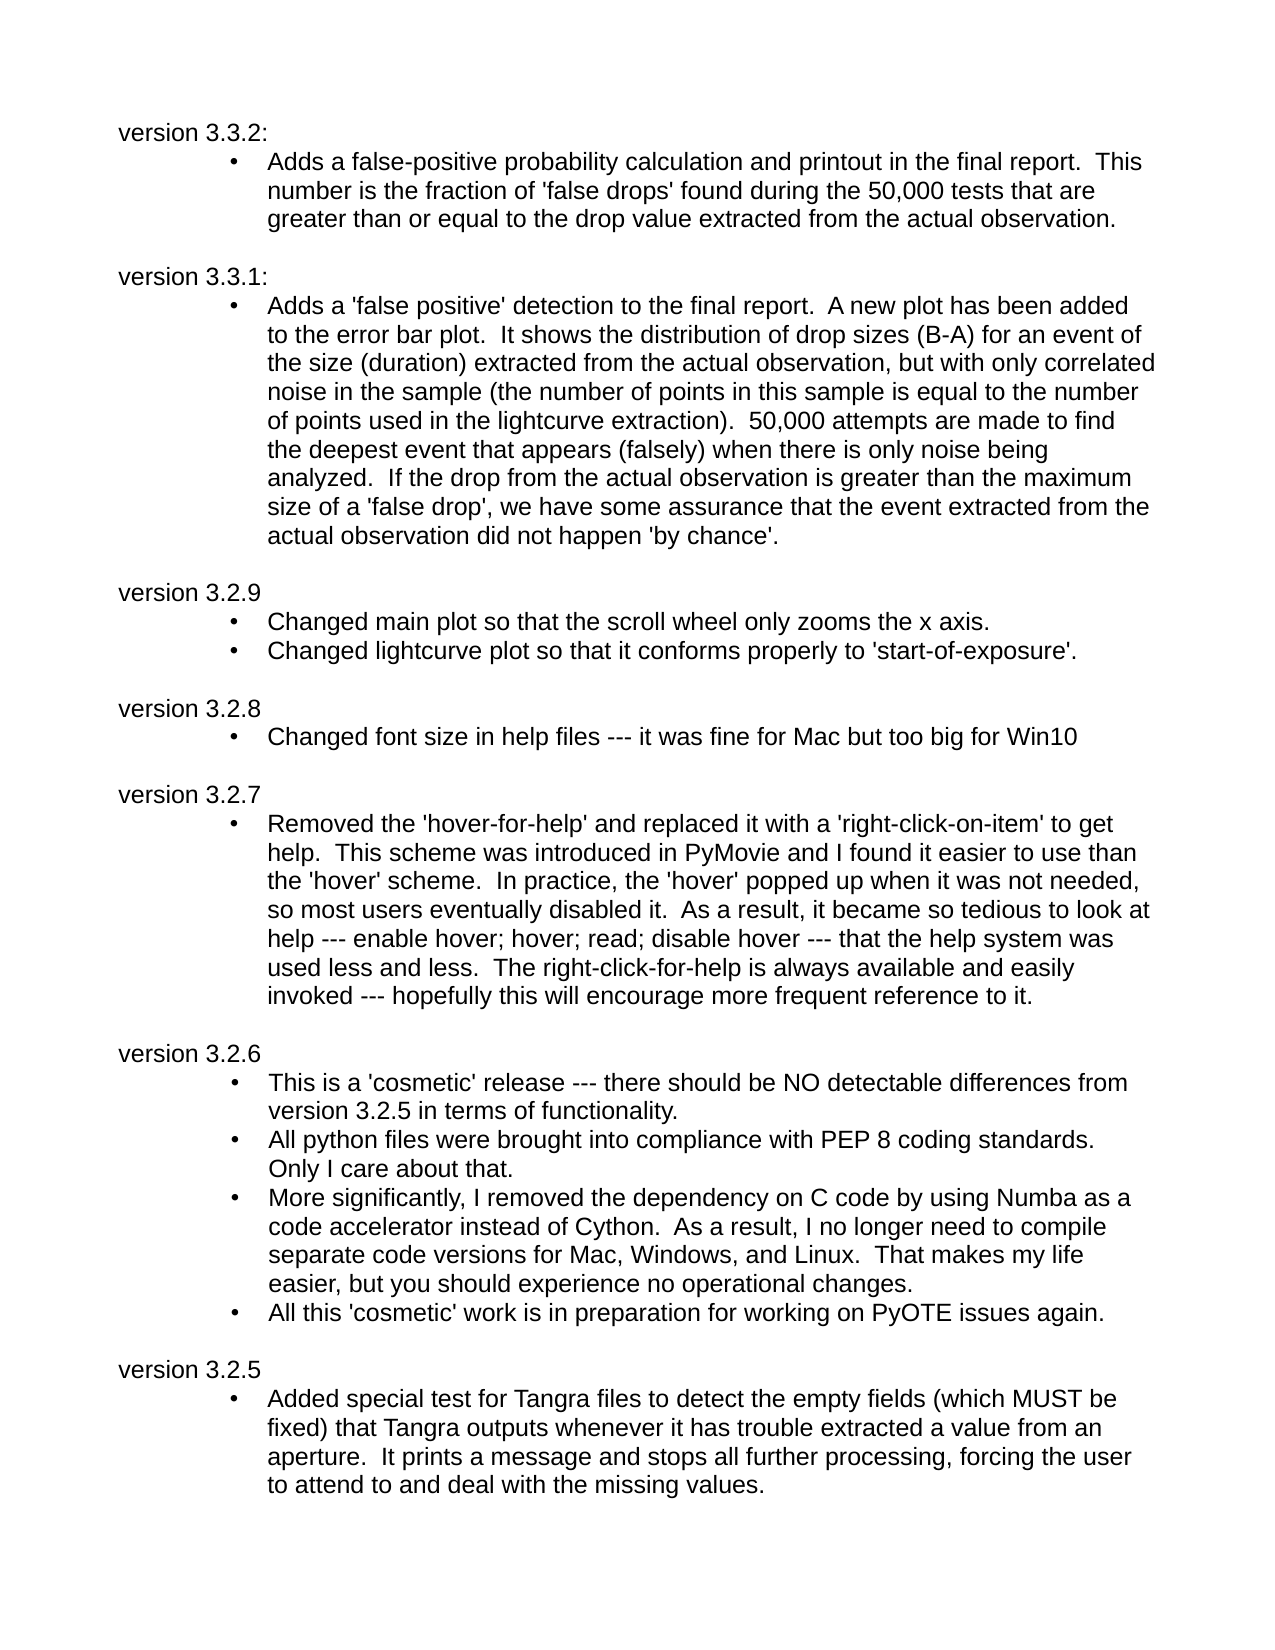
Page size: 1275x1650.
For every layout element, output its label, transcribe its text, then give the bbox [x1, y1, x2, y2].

list This is a 'cosmetic' release --- there should be NO detectable differences from version 3.2.5 in terms of functionality. [231, 1067, 1157, 1125]
list Adds a 'false positive' detection to the final report. A new plot has been added to the error bar plot. It shows the distribution of drop sizes (B-A) for an event of the size (duration) extracted from the actual observation, but with only correlated noise in the sample (the number of points in this sample is equal to the number of points used in the lightcurve extraction). 50,000 attempts are made to find the deepest event that appears (falsely) when there is only noise being analyzed. If the drop from the actual observation is greater than the maximum size of a 'false drop', we have some assurance that the event extracted from the actual observation did not happen 'by chance'. [229, 291, 1157, 578]
text version 3.3.1: [118, 262, 1157, 291]
list Removed the 'hover-for-help' and replaced it with a 'right-click-on-item' to get help. This scheme was introduced in PyMovie and I found it easier to use than the 'hover' scheme. In practice, the 'hover' popped up when it was not needed, so most users eventually disabled it. As a result, it became so tedious to look at help --- enable hover; hover; read; disable hover --- that the help system was used less and less. The right-click-for-help is always available and easily invoked --- hopefully this will encourage more frequent reference to it. [229, 809, 1157, 1039]
text version 3.2.9 [118, 578, 1157, 607]
list Changed main plot so that the scroll wheel only zooms the x axis. [229, 607, 1157, 636]
text version 3.2.8 [118, 693, 1157, 722]
list All python files were brought into compliance with PEP 8 coding standards. Only I care about that. [231, 1125, 1157, 1183]
list Changed font size in help files --- it was fine for Mac but too big for Win10 [229, 722, 1157, 780]
text version 3.2.5 [118, 1355, 1157, 1384]
list Added special test for Tangra files to detect the empty fields (which MUST be fixed) that Tangra outputs whenever it has trouble extracted a value from an aperture. It prints a message and stops all further processing, forcing the user to attend to and deal with the missing values. [229, 1384, 1157, 1528]
list Adds a false-positive probability calculation and printout in the final report. This number is the fraction of 'false drops' found during the 50,000 tests that are greater than or equal to the drop value extracted from the actual observation. [229, 147, 1157, 262]
list Changed lightcurve plot so that it conforms properly to 'start-of-exposure'. [229, 636, 1157, 693]
list More significantly, I removed the dependency on C code by using Numba as a code accelerator instead of Cython. As a result, I no longer need to compile separate code versions for Mac, Windows, and Linux. That makes my life easier, but you should experience no operational changes. [231, 1183, 1157, 1298]
text version 3.3.2: [118, 118, 1157, 147]
text version 3.2.7 [118, 780, 1157, 809]
list All this 'cosmetic' work is in preparation for working on PyOTE issues again. [231, 1298, 1157, 1355]
text version 3.2.6 [118, 1039, 1157, 1067]
